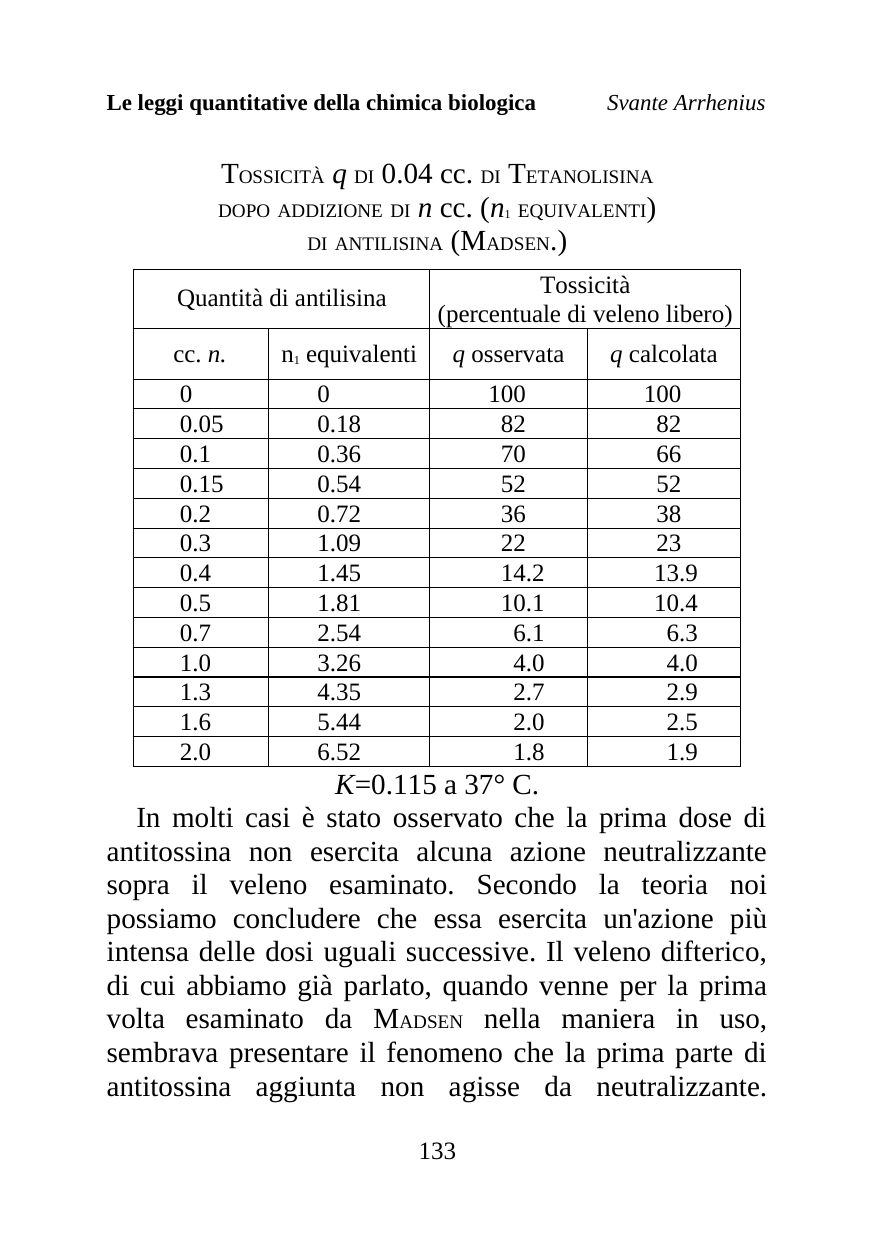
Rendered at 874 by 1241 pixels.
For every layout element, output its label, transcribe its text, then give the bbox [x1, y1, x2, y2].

table_cell 0 [269, 380, 429, 408]
table_cell 22 [430, 529, 587, 557]
table_cell 0.4 [134, 558, 268, 587]
text K=0.115 a 37° C. [106, 767, 768, 800]
table_cell 52 [588, 469, 740, 498]
table_cell 5.44 [269, 707, 429, 736]
table_cell 2.5 [588, 707, 740, 736]
table_cell 6.52 [269, 737, 429, 766]
table_cell 100 [588, 380, 740, 408]
table_cell 36 [430, 499, 587, 527]
table_cell 23 [588, 529, 740, 557]
table_cell 1.3 [134, 678, 268, 706]
table_cell 4.0 [588, 648, 740, 676]
table_cell 10.4 [588, 588, 740, 617]
table_cell 0 [134, 380, 268, 408]
table_cell 1.0 [134, 648, 268, 676]
table_cell q osservata [430, 329, 587, 378]
table_cell 0.5 [134, 588, 268, 617]
table_cell 4.0 [430, 648, 587, 676]
table_cell 14.2 [430, 558, 587, 587]
text In molti casi è stato osservato che la prima dose di antitossina non esercita alcuna azione neutralizzante sopra il veleno esaminato. Secondo la teoria noi possiamo concludere che essa esercita un'azione più intensa delle dosi uguali successive. Il veleno difterico, di cui abbiamo già parlato, quando venne per la prima volta esaminato da Madsen nella maniera in uso, sembrava presentare il fenomeno che la prima parte di antitossina aggiunta non agisse da neutralizzante. [106, 800, 768, 1102]
table_header Tossicità (percentuale di veleno libero) [430, 270, 740, 328]
table_cell 52 [430, 469, 587, 498]
table_cell 2.54 [269, 618, 429, 647]
table_cell 1.6 [134, 707, 268, 736]
table_cell 0.05 [134, 409, 268, 438]
table_cell 0.2 [134, 499, 268, 527]
table_cell cc. n. [134, 329, 268, 378]
table_cell 0.36 [269, 439, 429, 468]
table_cell 1.09 [269, 529, 429, 557]
table_cell 0.3 [134, 529, 268, 557]
table_cell 2.9 [588, 678, 740, 706]
table_cell 13.9 [588, 558, 740, 587]
table_cell 6.1 [430, 618, 587, 647]
table_cell 70 [430, 439, 587, 468]
table_cell 100 [430, 380, 587, 408]
table_cell 0.18 [269, 409, 429, 438]
table_cell q calcolata [588, 329, 740, 378]
table_cell 38 [588, 499, 740, 527]
table_cell 0.1 [134, 439, 268, 468]
table_cell 82 [430, 409, 587, 438]
table_cell 0.15 [134, 469, 268, 498]
table_cell 4.35 [269, 678, 429, 706]
table_cell 10.1 [430, 588, 587, 617]
table_cell 3.26 [269, 648, 429, 676]
table_cell n1 equivalenti [269, 329, 429, 378]
table_cell 1.81 [269, 588, 429, 617]
table_cell 66 [588, 439, 740, 468]
table_cell 0.54 [269, 469, 429, 498]
table_header Quantità di antilisina [134, 270, 429, 328]
table_cell 2.0 [134, 737, 268, 766]
table_cell 1.8 [430, 737, 587, 766]
table_cell 1.9 [588, 737, 740, 766]
table_cell 82 [588, 409, 740, 438]
text Tossicità q di 0.04 cc. di Tetanolisina dopo addizione di n cc. (n1 equivalenti) di antilisina (Madsen.) [106, 156, 768, 257]
table_cell 1.45 [269, 558, 429, 587]
table_cell 0.7 [134, 618, 268, 647]
table_cell 0.72 [269, 499, 429, 527]
table_cell 2.7 [430, 678, 587, 706]
table_cell 2.0 [430, 707, 587, 736]
table_cell 6.3 [588, 618, 740, 647]
